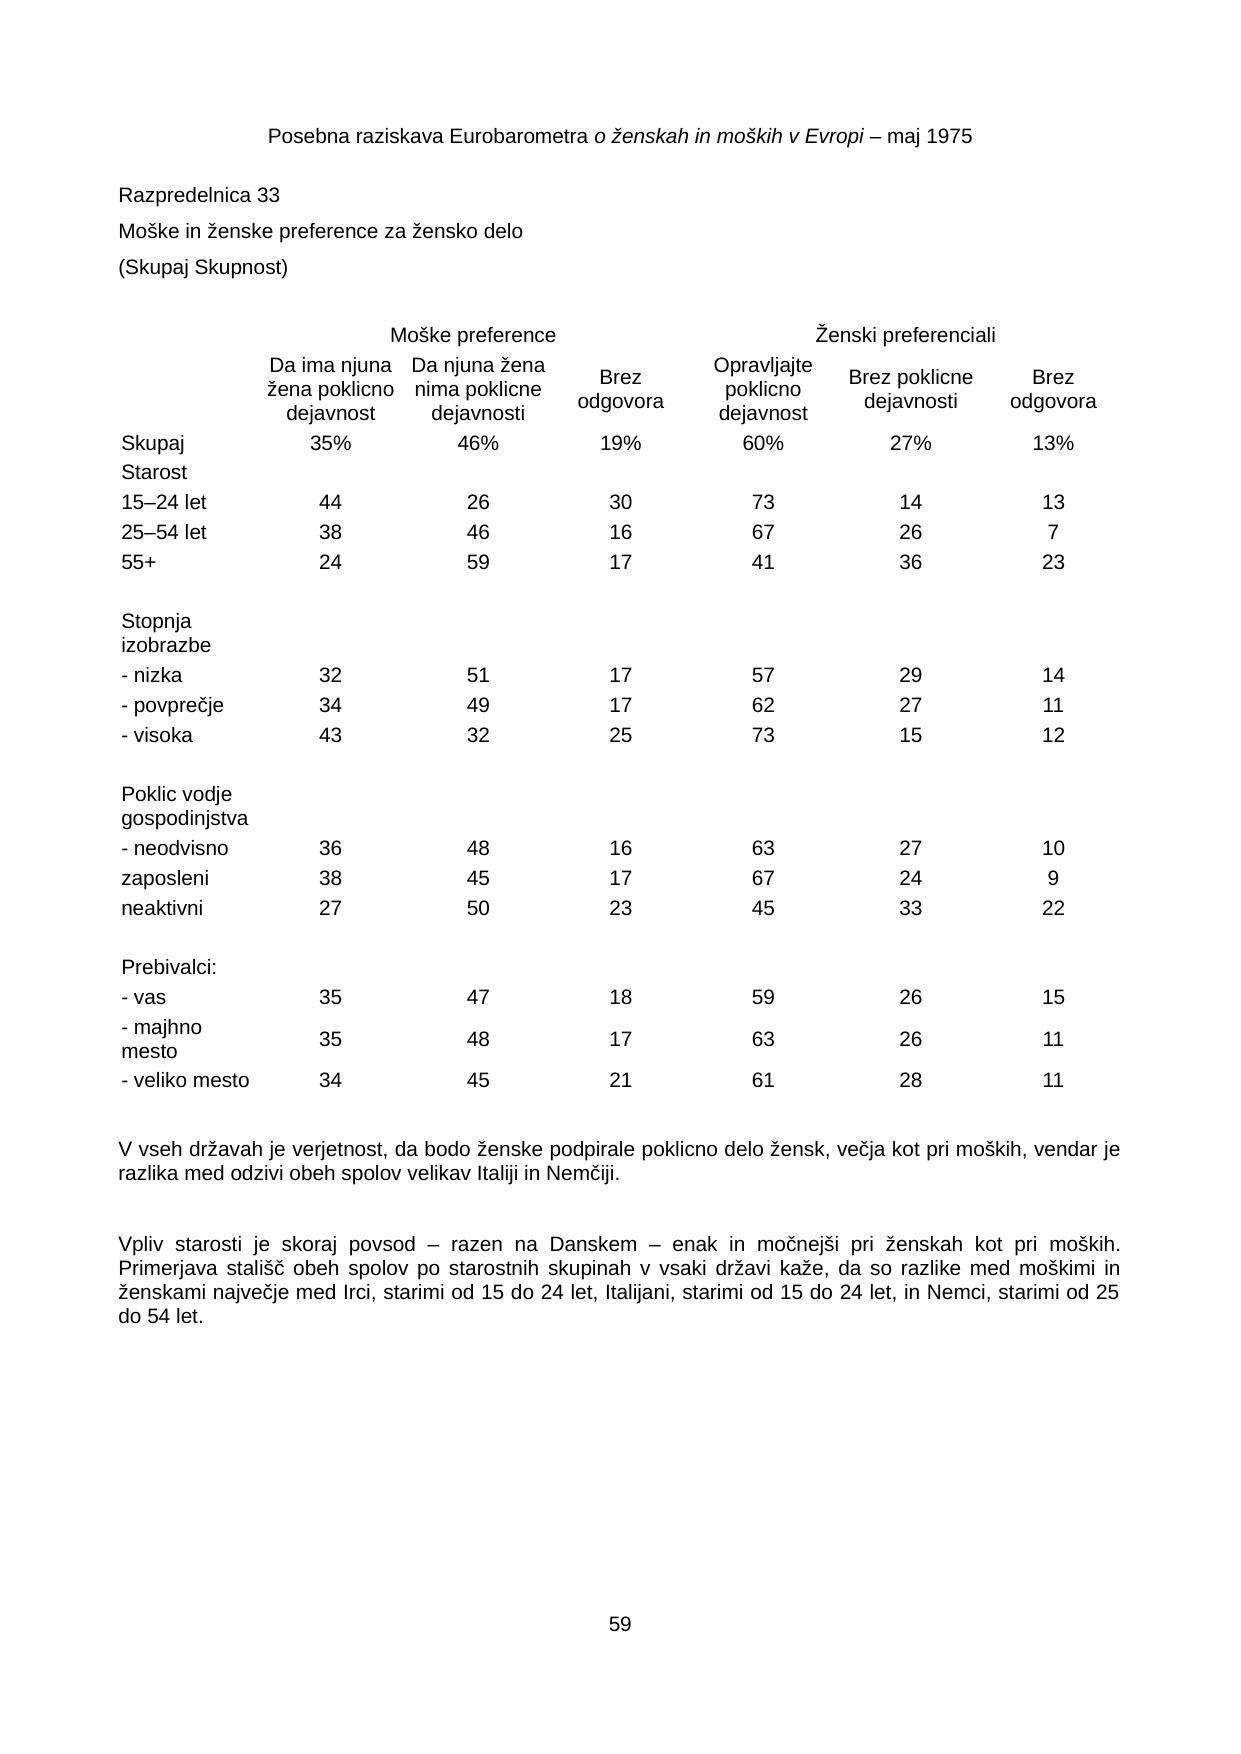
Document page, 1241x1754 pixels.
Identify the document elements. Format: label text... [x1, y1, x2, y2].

table_cell 50 [404, 893, 552, 922]
table_cell 14 [837, 487, 984, 517]
table_cell 35 [257, 982, 404, 1012]
table_cell [689, 922, 837, 952]
table_cell [552, 606, 689, 660]
table_cell [257, 922, 404, 952]
table_cell 11 [985, 1065, 1122, 1095]
table_cell [257, 779, 404, 833]
table_cell 35 [257, 1012, 404, 1065]
table_cell 63 [689, 833, 837, 863]
table_cell 27% [837, 428, 984, 457]
table_cell [689, 779, 837, 833]
table_cell [689, 952, 837, 982]
table_cell 15 [837, 720, 984, 749]
table_cell 26 [837, 982, 984, 1012]
table_cell [404, 457, 552, 487]
table_cell 43 [257, 720, 404, 749]
table_cell 67 [689, 863, 837, 892]
table_cell 32 [257, 660, 404, 690]
table_cell 73 [689, 487, 837, 517]
table_cell 46% [404, 428, 552, 457]
table_cell 45 [404, 1065, 552, 1095]
table_cell [118, 576, 257, 606]
table_cell [404, 922, 552, 952]
table_cell [118, 350, 257, 427]
table_cell 51 [404, 660, 552, 690]
table_header Ženski preferenciali [689, 320, 1122, 350]
text Vpliv starosti je skoraj povsod – razen na Danskem – enak in močnejši pri ženskah kot pri moških. Primerjava stališč obeh spolov po starostnih skupinah v vsaki državi kaže, da so razlike med moškimi in ženskami največje med Irci, starimi od 15 do 24 let, Italijani, starimi od 15 do 24 let, in Nemci, starimi od 25 do 54 let. [118, 1232, 1122, 1328]
table_cell [689, 749, 837, 779]
table_cell 17 [552, 690, 689, 719]
table_cell [257, 952, 404, 982]
table_cell 17 [552, 863, 689, 892]
table_cell 25–54 let [118, 517, 257, 547]
table_cell [837, 576, 984, 606]
table_cell 24 [257, 547, 404, 576]
table_cell 23 [552, 893, 689, 922]
table_cell 73 [689, 720, 837, 749]
table_header [118, 320, 257, 350]
table_cell 44 [257, 487, 404, 517]
table_cell 15 [985, 982, 1122, 1012]
table_cell 11 [985, 690, 1122, 719]
table_cell 14 [985, 660, 1122, 690]
table_cell 47 [404, 982, 552, 1012]
table_cell [404, 576, 552, 606]
table_cell Brez poklicne dejavnosti [837, 350, 984, 427]
table_cell Prebivalci: [118, 952, 257, 982]
table_cell [837, 952, 984, 982]
table_cell [837, 606, 984, 660]
table_cell 13 [985, 487, 1122, 517]
table_cell 55+ [118, 547, 257, 576]
table_cell Opravljajte poklicno dejavnost [689, 350, 837, 427]
table_cell 11 [985, 1012, 1122, 1065]
table_cell 36 [257, 833, 404, 863]
table_cell [118, 922, 257, 952]
table_cell [985, 952, 1122, 982]
table_cell [404, 779, 552, 833]
table_cell [257, 606, 404, 660]
table_cell [837, 922, 984, 952]
table_cell - veliko mesto [118, 1065, 257, 1095]
table_cell [985, 606, 1122, 660]
text (Skupaj Skupnost) [118, 254, 1122, 278]
table_cell zaposleni [118, 863, 257, 892]
table_cell [257, 457, 404, 487]
table_cell [985, 779, 1122, 833]
table_cell 67 [689, 517, 837, 547]
text Moške in ženske preference za žensko delo [118, 219, 1122, 243]
table_cell Skupaj [118, 428, 257, 457]
table_cell 7 [985, 517, 1122, 547]
table_cell [118, 749, 257, 779]
text V vseh državah je verjetnost, da bodo ženske podpirale poklicno delo žensk, večja kot pri moških, vendar je razlika med odzivi obeh spolov velikav Italiji in Nemčiji. [118, 1137, 1122, 1184]
table_cell 16 [552, 833, 689, 863]
table_cell 27 [837, 833, 984, 863]
text Razpredelnica 33 [118, 183, 1122, 207]
table_cell 18 [552, 982, 689, 1012]
table_cell [552, 457, 689, 487]
table_cell 12 [985, 720, 1122, 749]
table_cell 27 [837, 690, 984, 719]
table_cell 19% [552, 428, 689, 457]
table_cell - povprečje [118, 690, 257, 719]
table_cell 17 [552, 547, 689, 576]
table_cell Da ima njuna žena poklicno dejavnost [257, 350, 404, 427]
table_cell 21 [552, 1065, 689, 1095]
table_cell 46 [404, 517, 552, 547]
table_cell 33 [837, 893, 984, 922]
table_cell 17 [552, 1012, 689, 1065]
table_cell 26 [837, 517, 984, 547]
table_cell 49 [404, 690, 552, 719]
table_cell - neodvisno [118, 833, 257, 863]
table_cell [552, 779, 689, 833]
table_cell Starost [118, 457, 257, 487]
table_cell [552, 749, 689, 779]
table_cell 35% [257, 428, 404, 457]
table_cell [837, 779, 984, 833]
table_cell [985, 922, 1122, 952]
table_cell 9 [985, 863, 1122, 892]
table_cell Da njuna žena nima poklicne dejavnosti [404, 350, 552, 427]
table_cell 32 [404, 720, 552, 749]
table_cell [837, 749, 984, 779]
table_cell [689, 457, 837, 487]
table_cell 59 [689, 982, 837, 1012]
table_cell Stopnja izobrazbe [118, 606, 257, 660]
table_cell 26 [837, 1012, 984, 1065]
table_cell [689, 576, 837, 606]
table_cell [404, 749, 552, 779]
table_cell [404, 952, 552, 982]
table_cell 63 [689, 1012, 837, 1065]
table_cell [985, 457, 1122, 487]
table_cell 27 [257, 893, 404, 922]
table_cell 45 [689, 893, 837, 922]
table_cell 45 [404, 863, 552, 892]
table_cell 29 [837, 660, 984, 690]
table_cell [552, 576, 689, 606]
table_cell 24 [837, 863, 984, 892]
table_cell 62 [689, 690, 837, 719]
table_cell 23 [985, 547, 1122, 576]
table_cell [837, 457, 984, 487]
table_cell 34 [257, 1065, 404, 1095]
table_cell - vas [118, 982, 257, 1012]
table_cell [257, 749, 404, 779]
table_cell 41 [689, 547, 837, 576]
table_cell - majhno mesto [118, 1012, 257, 1065]
table_cell 34 [257, 690, 404, 719]
table_cell [552, 952, 689, 982]
table_cell 15–24 let [118, 487, 257, 517]
table_cell 16 [552, 517, 689, 547]
table_cell 38 [257, 863, 404, 892]
table_cell [985, 576, 1122, 606]
table_cell Brez odgovora [985, 350, 1122, 427]
table_cell neaktivni [118, 893, 257, 922]
table_cell 36 [837, 547, 984, 576]
table_cell 22 [985, 893, 1122, 922]
table_cell 26 [404, 487, 552, 517]
table_cell 30 [552, 487, 689, 517]
table_cell 28 [837, 1065, 984, 1095]
table_cell 38 [257, 517, 404, 547]
table_cell - visoka [118, 720, 257, 749]
table_cell Brez odgovora [552, 350, 689, 427]
table_cell 25 [552, 720, 689, 749]
table_cell 13% [985, 428, 1122, 457]
table_cell 57 [689, 660, 837, 690]
table_cell 10 [985, 833, 1122, 863]
table_cell 61 [689, 1065, 837, 1095]
table_cell [552, 922, 689, 952]
table_cell 48 [404, 833, 552, 863]
table_cell 17 [552, 660, 689, 690]
table_header Moške preference [257, 320, 689, 350]
table_cell 60% [689, 428, 837, 457]
table_cell 48 [404, 1012, 552, 1065]
table_cell 59 [404, 547, 552, 576]
table_cell [689, 606, 837, 660]
table_cell - nizka [118, 660, 257, 690]
table_cell Poklic vodje gospodinjstva [118, 779, 257, 833]
table_cell [404, 606, 552, 660]
table_cell [257, 576, 404, 606]
table_cell [985, 749, 1122, 779]
